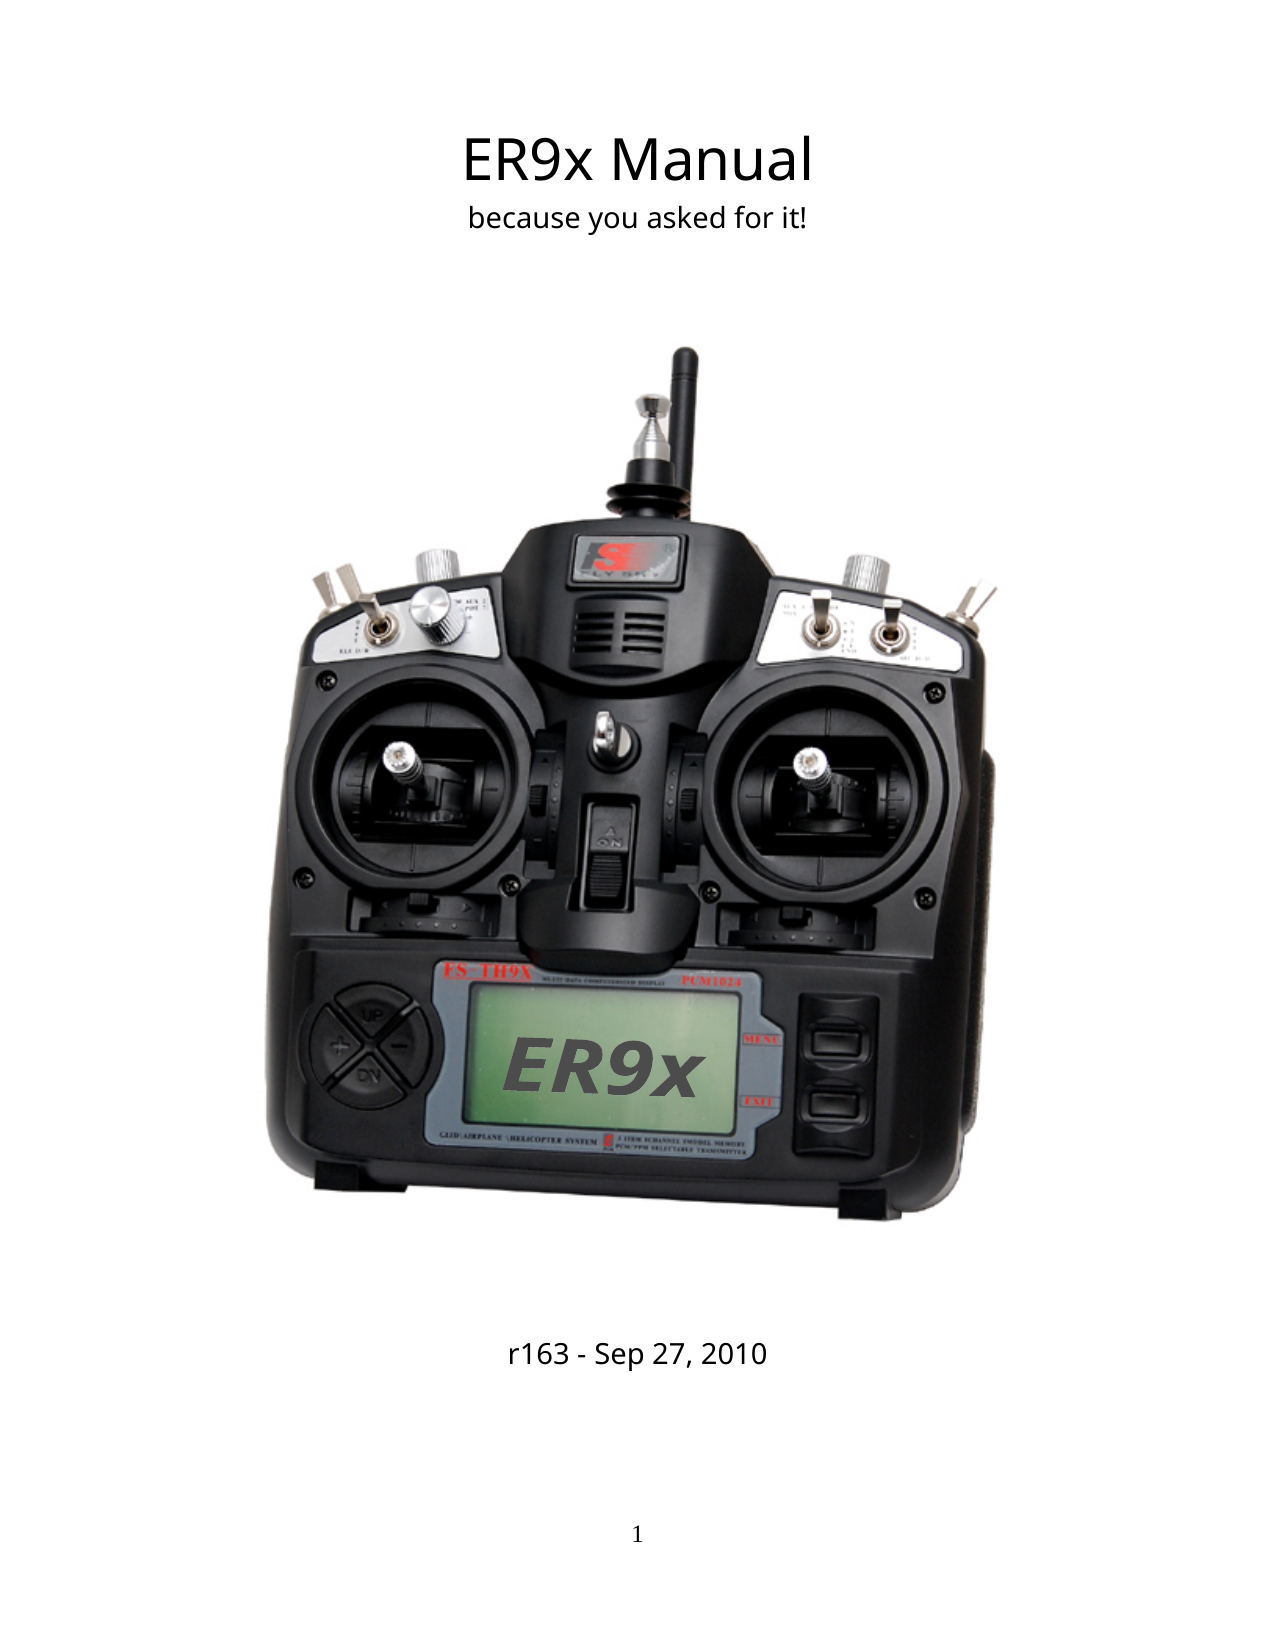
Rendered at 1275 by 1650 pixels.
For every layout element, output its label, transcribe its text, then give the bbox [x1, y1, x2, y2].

text because you asked for it! [118, 198, 1157, 237]
picture [168, 316, 1107, 1255]
text r163 - Sep 27, 2010 [118, 1333, 1157, 1373]
text ER9x Manual [118, 118, 1157, 198]
